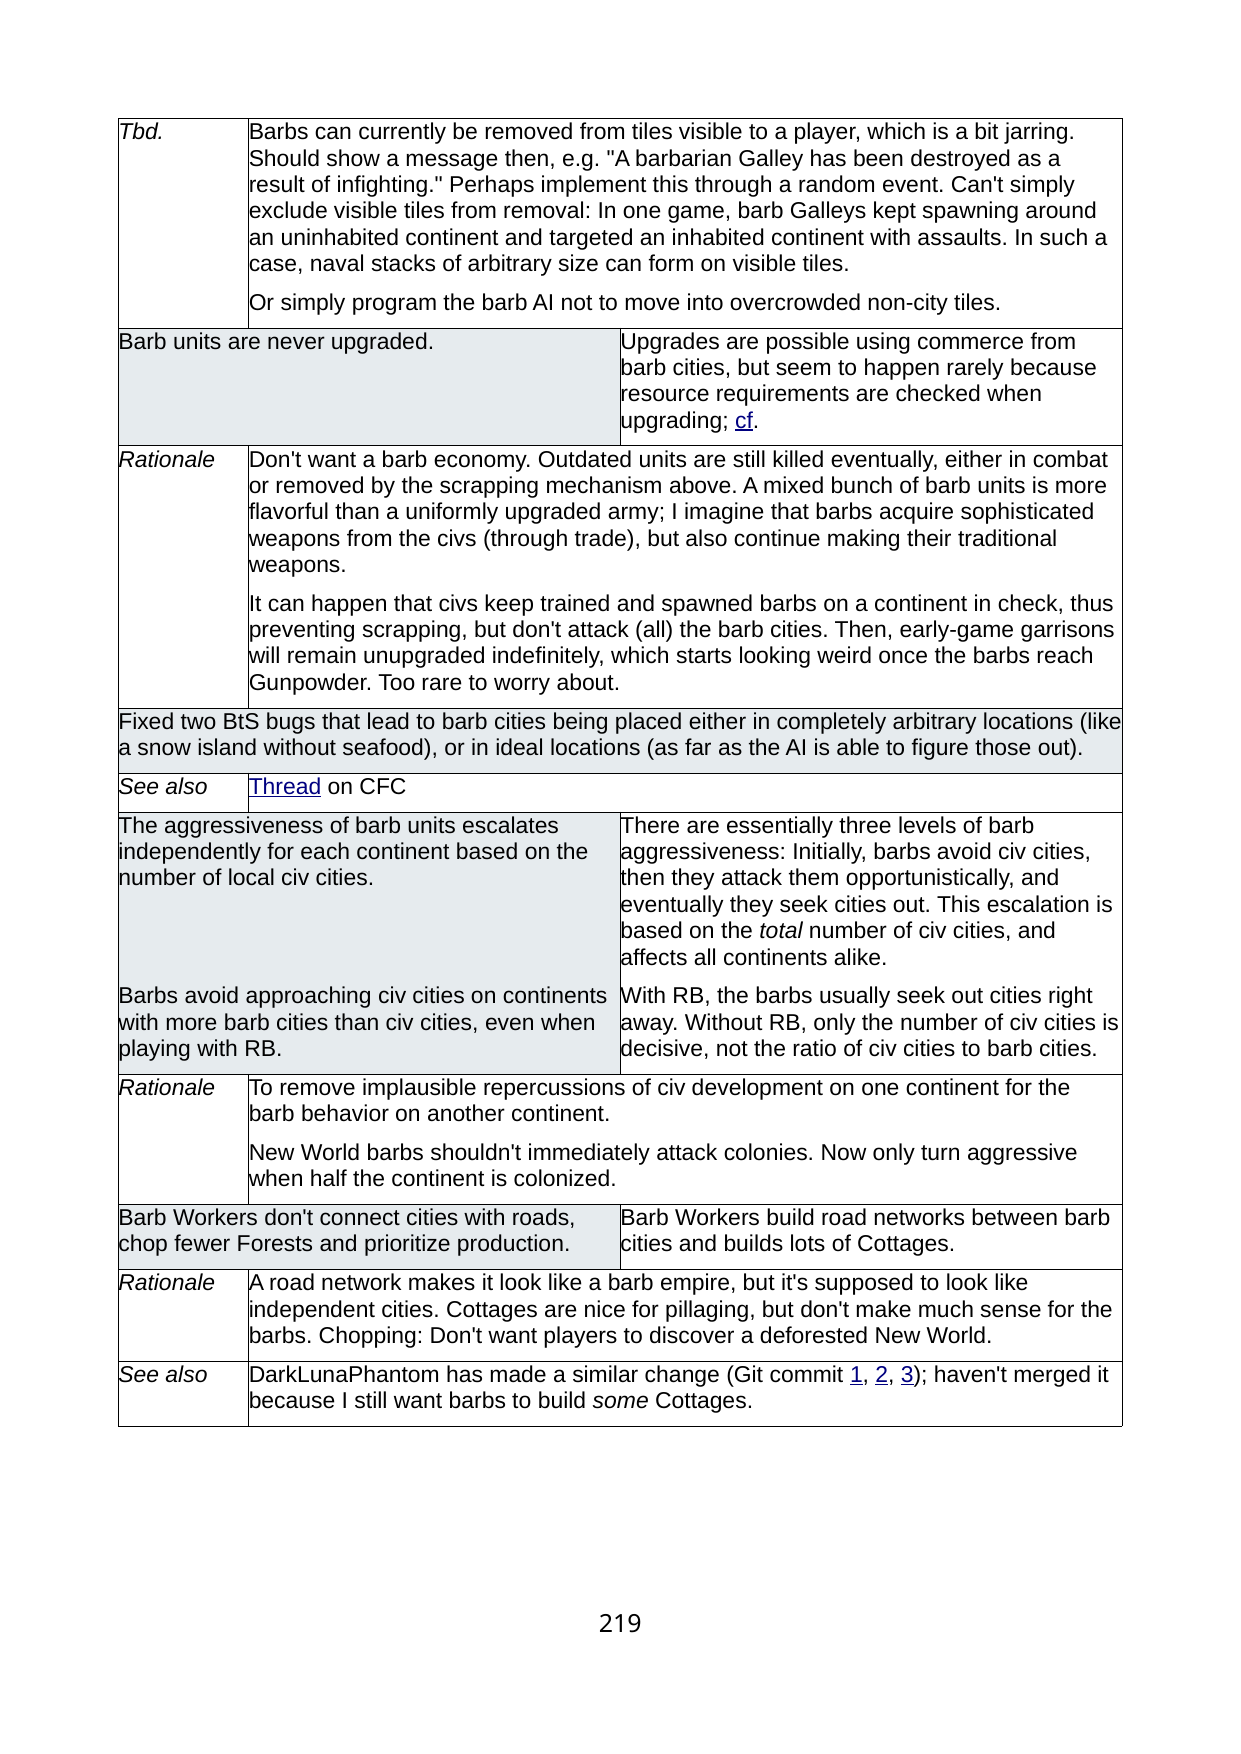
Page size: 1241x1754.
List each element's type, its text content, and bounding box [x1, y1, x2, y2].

table_cell The aggressiveness of barb units escalates independently for each continent based on the number of local civ cities. Barbs avoid approaching civ cities on continents with more barb cities than civ cities, even when playing with RB. [119, 813, 620, 1074]
table_cell To remove implausible repercussions of civ development on one continent for the barb behavior on another continent. New World barbs shouldn't immediately attack colonies. Now only turn aggressive when half the continent is colonized. [249, 1075, 1122, 1204]
table_cell Barbs can currently be removed from tiles visible to a player, which is a bit jarring. Should show a message then, e.g. "A barbarian Galley has been destroyed as a result of infighting." Perhaps implement this through a random event. Can't simply exclude visible tiles from removal: In one game, barb Galleys kept spawning around an uninhabited continent and targeted an inhabited continent with assaults. In such a case, naval stacks of arbitrary size can form on visible tiles. Or simply program the barb AI not to move into overcrowded non-city tiles. [249, 119, 1122, 327]
table_cell Fixed two BtS bugs that lead to barb cities being placed either in completely arbitrary locations (like a snow island without seafood), or in ideal locations (as far as the AI is able to figure those out). [119, 709, 1122, 773]
table_cell Barb units are never upgraded. [119, 329, 620, 445]
table_cell Thread on CFC [249, 774, 1122, 812]
table_cell Upgrades are possible using commerce from barb cities, but seem to happen rarely because resource requirements are checked when upgrading; cf. [621, 329, 1122, 445]
table_cell There are essentially three levels of barb aggressiveness: Initially, barbs avoid civ cities, then they attack them opportunistically, and eventually they seek cities out. This escalation is based on the total number of civ cities, and affects all continents alike. With RB, the barbs usually seek out cities right away. Without RB, only the number of civ cities is decisive, not the ratio of civ cities to barb cities. [621, 813, 1122, 1074]
table_cell Barb Workers build road networks between barb cities and builds lots of Cottages. [621, 1205, 1122, 1269]
table_cell See also [119, 774, 248, 812]
table_cell DarkLunaPhantom has made a similar change (Git commit 1, 2, 3); haven't merged it because I still want barbs to build some Cottages. [249, 1362, 1122, 1426]
table_cell Barb Workers don't connect cities with roads, chop fewer Forests and prioritize production. [119, 1205, 620, 1269]
table_cell Don't want a barb economy. Outdated units are still killed eventually, either in combat or removed by the scrapping mechanism above. A mixed bunch of barb units is more flavorful than a uniformly upgraded army; I imagine that barbs acquire sophisticated weapons from the civs (through trade), but also continue making their traditional weapons. It can happen that civs keep trained and spawned barbs on a continent in check, thus preventing scrapping, but don't attack (all) the barb cities. Then, early-game garrisons will remain unupgraded indefinitely, which starts looking weird once the barbs reach Gunpowder. Too rare to worry about. [249, 446, 1122, 707]
table_cell A road network makes it look like a barb empire, but it's supposed to look like independent cities. Cottages are nice for pillaging, but don't make much sense for the barbs. Chopping: Don't want players to discover a deforested New World. [249, 1270, 1122, 1361]
table_cell Rationale [119, 1075, 248, 1204]
table_cell Rationale [119, 1270, 248, 1361]
table_cell Tbd. [119, 119, 248, 327]
table_cell See also [119, 1362, 248, 1426]
table_cell Rationale [119, 446, 248, 707]
